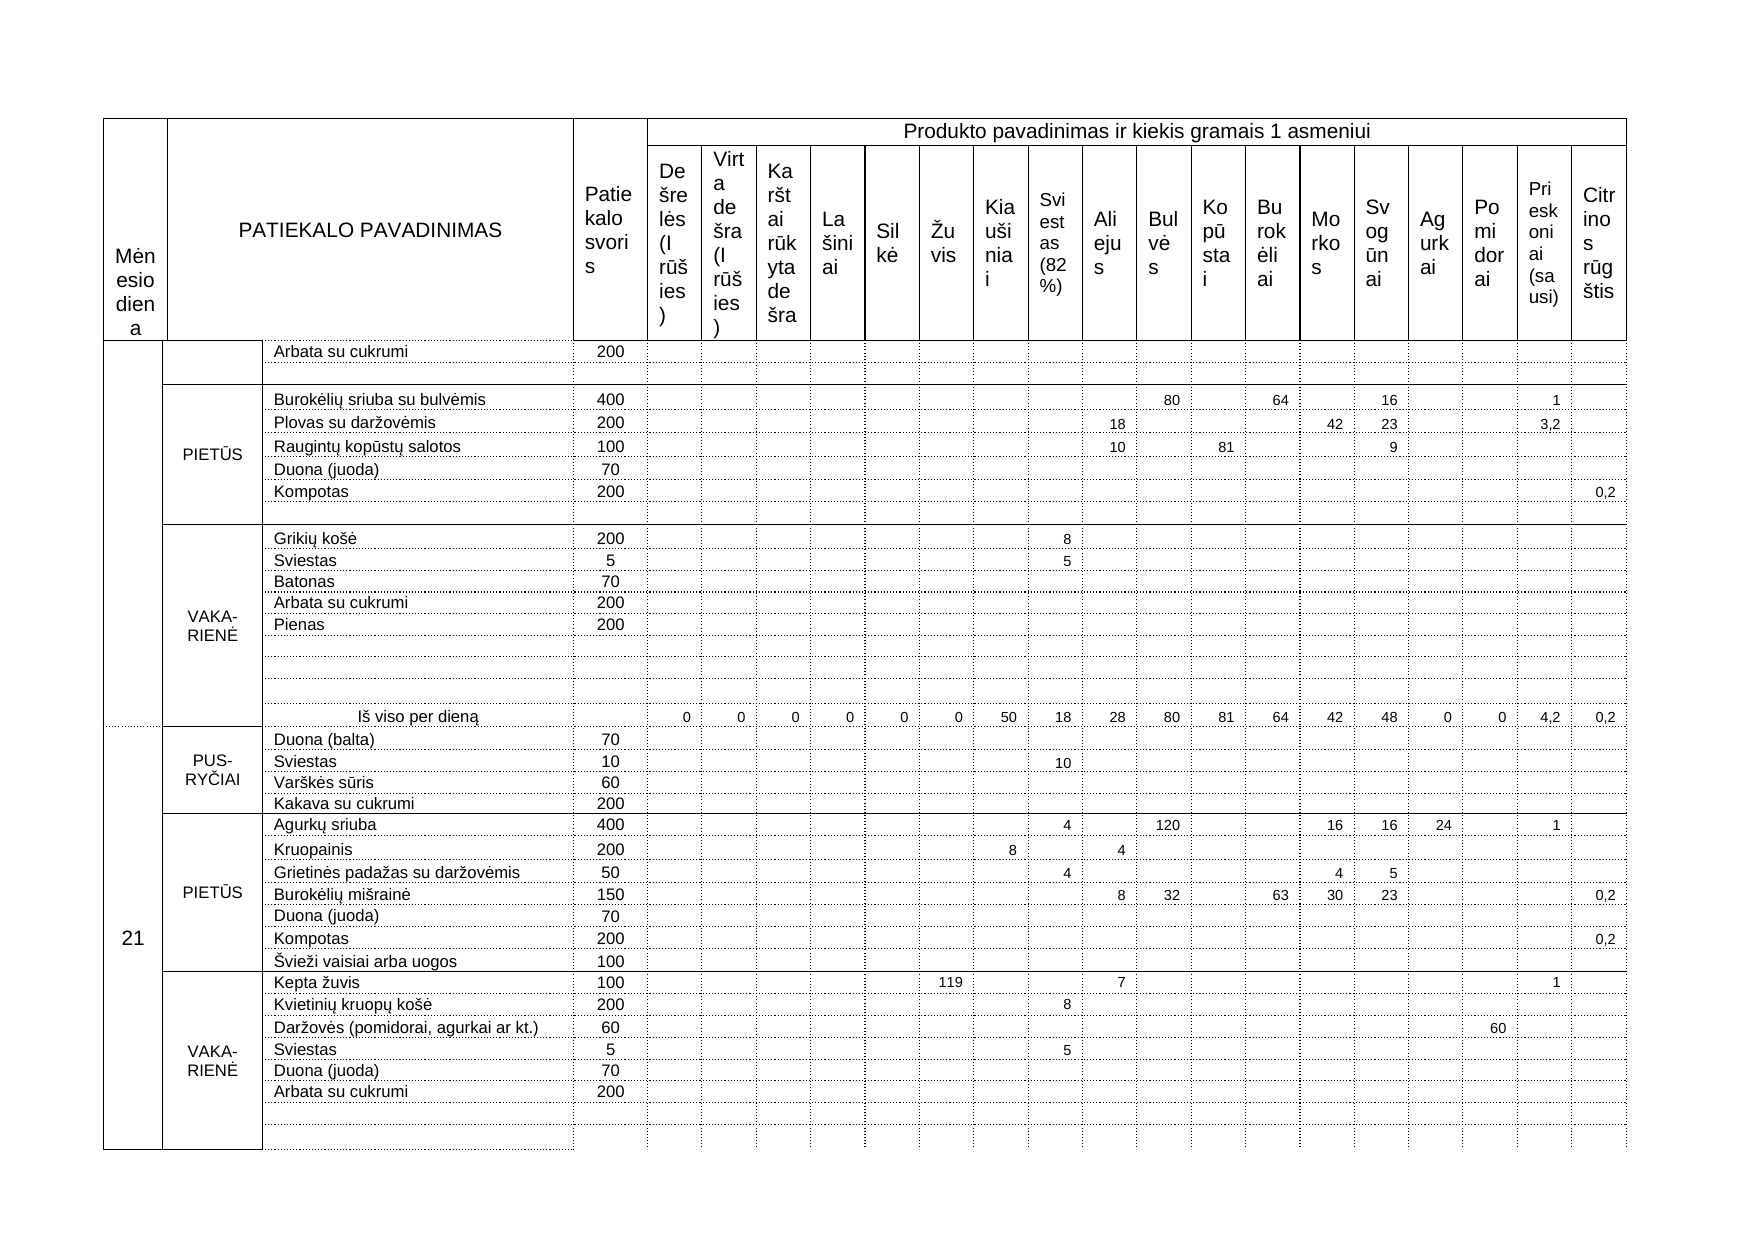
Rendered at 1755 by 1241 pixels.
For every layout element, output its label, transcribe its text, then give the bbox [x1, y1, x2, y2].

table_cell [1572, 948, 1627, 971]
table_cell [1463, 362, 1517, 384]
table_cell [648, 479, 702, 501]
table_cell [811, 859, 865, 882]
table_cell 0 [756, 703, 811, 726]
table_cell 30 [1300, 882, 1354, 904]
table_cell [648, 793, 702, 813]
table_cell [1191, 904, 1246, 926]
table_cell [648, 432, 702, 456]
table_cell [1191, 591, 1246, 613]
table_cell [1572, 385, 1627, 409]
table_cell [919, 926, 974, 948]
table_cell [648, 635, 702, 656]
table_cell [756, 656, 811, 677]
table_cell [1246, 656, 1300, 677]
table_cell [811, 525, 865, 548]
table_cell [1028, 432, 1082, 456]
table_cell [919, 656, 974, 677]
table_cell [1517, 341, 1572, 362]
table_cell [1517, 926, 1572, 948]
table_cell [811, 656, 865, 677]
table_cell [1028, 479, 1082, 501]
table_cell [1517, 479, 1572, 501]
table_cell [1572, 726, 1627, 749]
table_cell 200 [573, 341, 648, 362]
table_cell [1191, 882, 1246, 904]
table_cell [1409, 635, 1463, 656]
table_cell [974, 362, 1028, 384]
table_cell [1191, 409, 1246, 432]
table_cell [1572, 1037, 1627, 1058]
table_cell [648, 1059, 702, 1080]
table_cell Kakava su cukrumi [263, 793, 573, 813]
table_cell [811, 948, 865, 971]
table_cell [1517, 993, 1572, 1015]
table_cell [974, 1059, 1028, 1080]
table_cell [865, 656, 919, 677]
table_cell [1354, 341, 1408, 362]
table_cell 150 [573, 882, 648, 904]
table_cell [1083, 548, 1137, 569]
table_cell [648, 341, 702, 362]
table_cell [865, 362, 919, 384]
table_cell 0 [1409, 703, 1463, 726]
table_cell [865, 926, 919, 948]
table_cell [1463, 1124, 1517, 1149]
table_cell [1463, 904, 1517, 926]
table_cell [1409, 835, 1463, 858]
table_cell [919, 501, 974, 524]
table_cell [1246, 341, 1300, 362]
table_cell 400 [573, 814, 648, 835]
table_cell [1246, 635, 1300, 656]
table_cell [756, 456, 811, 479]
table_cell [919, 341, 974, 362]
table_header Patiekalo svoris [574, 119, 647, 340]
table_cell 0 [919, 703, 974, 726]
table_cell 70 [573, 456, 648, 479]
table_cell [919, 548, 974, 569]
table_cell [1246, 678, 1300, 702]
table_cell 70 [573, 570, 648, 591]
table_cell [163, 341, 262, 384]
table_cell [1137, 591, 1191, 613]
table_cell [1463, 1037, 1517, 1058]
table_cell [1028, 570, 1082, 591]
table_cell [702, 656, 756, 677]
table_cell [1191, 1037, 1246, 1058]
table_cell [811, 678, 865, 702]
table_cell [974, 1102, 1028, 1124]
table_cell [919, 904, 974, 926]
table_cell [648, 948, 702, 971]
table_cell [865, 814, 919, 835]
table_cell [1354, 793, 1408, 813]
table_cell 10 [573, 749, 648, 771]
table_cell [865, 635, 919, 656]
table_cell Sviestas (82 %) [1029, 146, 1082, 340]
table_cell [974, 678, 1028, 702]
table_cell [1354, 613, 1408, 635]
table_cell [1409, 678, 1463, 702]
table_cell [1409, 972, 1463, 993]
table_cell [919, 1124, 974, 1149]
table_cell 1 [1517, 385, 1572, 409]
table_cell [919, 362, 974, 384]
table_cell [1191, 385, 1246, 409]
table_cell [756, 1059, 811, 1080]
table_cell [648, 972, 702, 993]
table_cell [1083, 793, 1137, 813]
table_cell [865, 570, 919, 591]
table_cell 80 [1137, 703, 1191, 726]
table_cell [1300, 749, 1354, 771]
table_cell 200 [573, 479, 648, 501]
table_cell [1354, 993, 1408, 1015]
table_cell [1083, 613, 1137, 635]
table_cell [1137, 678, 1191, 702]
table_cell [1572, 570, 1627, 591]
table_cell [263, 1102, 573, 1124]
table_cell [865, 613, 919, 635]
table_cell 200 [573, 926, 648, 948]
table_cell [811, 1037, 865, 1058]
table_cell [811, 341, 865, 362]
table_cell [1463, 432, 1517, 456]
table_cell Kepta žuvis [263, 972, 573, 993]
table_cell [1572, 793, 1627, 813]
table_cell [702, 793, 756, 813]
table_cell 0,2 [1572, 926, 1627, 948]
table_cell [702, 613, 756, 635]
table_cell [1191, 972, 1246, 993]
table_cell [1300, 926, 1354, 948]
table_cell 120 [1137, 814, 1191, 835]
table_cell [1300, 835, 1354, 858]
table_cell [756, 814, 811, 835]
table_cell PIETŪS [163, 385, 262, 524]
table_cell [1191, 635, 1246, 656]
table_cell [1137, 726, 1191, 749]
table_cell 64 [1246, 703, 1300, 726]
table_cell [263, 656, 573, 677]
table_cell [1354, 656, 1408, 677]
table_cell [1409, 362, 1463, 384]
table_cell [865, 1015, 919, 1037]
table_cell Plovas su daržovėmis [263, 409, 573, 432]
table_cell [865, 432, 919, 456]
table_cell [573, 635, 648, 656]
table_cell 10 [1028, 749, 1082, 771]
table_cell [1463, 591, 1517, 613]
table_cell [1517, 859, 1572, 882]
table_cell [919, 882, 974, 904]
table_cell [1517, 1124, 1572, 1149]
table_cell [104, 341, 162, 726]
table_cell Duona (juoda) [263, 904, 573, 926]
table_cell [1246, 972, 1300, 993]
table_cell [1463, 570, 1517, 591]
table_cell [1246, 501, 1300, 524]
table_cell [756, 678, 811, 702]
table_cell [1409, 1015, 1463, 1037]
table_cell [1083, 926, 1137, 948]
table_cell 9 [1354, 432, 1408, 456]
table_cell 18 [1028, 703, 1082, 726]
table_cell [1083, 904, 1137, 926]
table_cell [1137, 1059, 1191, 1080]
table_cell [1409, 1037, 1463, 1058]
table_cell 200 [573, 793, 648, 813]
table_cell [756, 972, 811, 993]
table_cell [1354, 1124, 1408, 1149]
table_cell [648, 814, 702, 835]
table_cell [974, 591, 1028, 613]
table_cell [702, 1080, 756, 1102]
table_cell [1463, 749, 1517, 771]
table_cell [1191, 1102, 1246, 1124]
table_cell [1517, 525, 1572, 548]
table_cell [1300, 1102, 1354, 1124]
table_cell [1572, 613, 1627, 635]
table_cell [974, 613, 1028, 635]
table_cell [811, 771, 865, 793]
table_cell [1246, 1124, 1300, 1149]
table_cell [974, 948, 1028, 971]
table_cell [702, 726, 756, 749]
table_cell [811, 972, 865, 993]
table_cell [702, 501, 756, 524]
table_cell [756, 409, 811, 432]
table_cell [648, 678, 702, 702]
table_cell 8 [1028, 525, 1082, 548]
table_cell [919, 1015, 974, 1037]
table_cell [1463, 993, 1517, 1015]
table_cell [1517, 835, 1572, 858]
table_cell Lašiniai [811, 146, 864, 340]
table_cell [573, 656, 648, 677]
table_cell [1300, 525, 1354, 548]
table_cell [1354, 525, 1408, 548]
table_cell [865, 1059, 919, 1080]
table_cell [1463, 501, 1517, 524]
table_cell [865, 1102, 919, 1124]
table_cell [1137, 635, 1191, 656]
table_cell [756, 613, 811, 635]
table_cell [865, 1037, 919, 1058]
table_cell [1463, 656, 1517, 677]
table_cell [1409, 613, 1463, 635]
table_cell [1083, 1037, 1137, 1058]
table_cell [573, 1102, 648, 1124]
table_cell Prieskoniai (sausi) [1518, 146, 1571, 340]
table_cell [1137, 613, 1191, 635]
table_cell [1083, 859, 1137, 882]
table_cell [756, 904, 811, 926]
table_cell [263, 635, 573, 656]
table_cell [1028, 1102, 1082, 1124]
table_cell [974, 479, 1028, 501]
table_cell [1246, 362, 1300, 384]
table_cell [974, 1015, 1028, 1037]
table_cell [1354, 1080, 1408, 1102]
table_cell Kompotas [263, 479, 573, 501]
table_cell [1572, 678, 1627, 702]
table_cell [1517, 432, 1572, 456]
table_cell [702, 993, 756, 1015]
table_cell [1300, 1015, 1354, 1037]
table_cell 70 [573, 726, 648, 749]
table_cell [1517, 591, 1572, 613]
table_cell [648, 1037, 702, 1058]
table_cell [1300, 771, 1354, 793]
table_cell Varškės sūris [263, 771, 573, 793]
table_cell [1191, 1059, 1246, 1080]
table_cell [974, 525, 1028, 548]
table_cell 119 [919, 972, 974, 993]
table_cell [919, 613, 974, 635]
table_cell [756, 1080, 811, 1102]
table_cell [974, 993, 1028, 1015]
table_cell [919, 678, 974, 702]
table_cell [648, 613, 702, 635]
table_cell [1028, 456, 1082, 479]
table_cell [1572, 814, 1627, 835]
table_cell Sviestas [263, 749, 573, 771]
table_cell 42 [1300, 703, 1354, 726]
table_cell [756, 341, 811, 362]
table_cell [1246, 771, 1300, 793]
table_cell [1409, 570, 1463, 591]
table_cell 200 [573, 409, 648, 432]
table_cell [1191, 501, 1246, 524]
table_cell [756, 570, 811, 591]
table_cell 200 [573, 613, 648, 635]
table_cell [919, 993, 974, 1015]
table_cell [1409, 591, 1463, 613]
table_cell [702, 882, 756, 904]
table_cell [1409, 341, 1463, 362]
table_cell [1572, 1015, 1627, 1037]
table_cell [1191, 613, 1246, 635]
table_cell [1191, 1124, 1246, 1149]
table_cell Karštai rūkyta dešra [757, 146, 810, 340]
table_cell [1463, 882, 1517, 904]
table_cell Bulvės [1137, 146, 1191, 340]
table_cell [1300, 793, 1354, 813]
table_cell 4 [1028, 859, 1082, 882]
table_header Mėnesio diena [104, 119, 167, 340]
table_cell [974, 548, 1028, 569]
table_cell 16 [1354, 385, 1408, 409]
table_cell 5 [1028, 1037, 1082, 1058]
table_cell [1028, 613, 1082, 635]
table_cell [1572, 409, 1627, 432]
table_cell [1463, 456, 1517, 479]
table_cell [1028, 1015, 1082, 1037]
table_cell [1463, 678, 1517, 702]
table_cell [1300, 341, 1354, 362]
table_cell [1517, 726, 1572, 749]
table_cell [1191, 948, 1246, 971]
table_cell [1409, 479, 1463, 501]
table_cell [1137, 948, 1191, 971]
table_cell [1409, 726, 1463, 749]
table_cell [1300, 385, 1354, 409]
table_cell [1409, 948, 1463, 971]
table_cell [756, 993, 811, 1015]
table_cell [865, 972, 919, 993]
table_cell [1137, 904, 1191, 926]
table_cell [648, 385, 702, 409]
table_cell 5 [573, 1037, 648, 1058]
table_cell [756, 1037, 811, 1058]
table_cell [865, 1124, 919, 1149]
table_cell [811, 635, 865, 656]
table_cell [648, 1015, 702, 1037]
table_cell [1354, 1015, 1408, 1037]
table_cell [702, 341, 756, 362]
table_cell [865, 501, 919, 524]
table_cell 64 [1246, 385, 1300, 409]
table_cell [1137, 341, 1191, 362]
table_cell 0 [648, 703, 702, 726]
table_cell [1083, 1124, 1137, 1149]
table_cell Aliejus [1083, 146, 1136, 340]
table_cell [1191, 814, 1246, 835]
table_cell [1028, 726, 1082, 749]
table_cell [756, 1124, 811, 1149]
table_cell [1463, 548, 1517, 569]
table_cell [1354, 635, 1408, 656]
table_cell [702, 385, 756, 409]
table_cell [1028, 1080, 1082, 1102]
table_cell [1137, 972, 1191, 993]
table_cell 0,2 [1572, 703, 1627, 726]
table_cell Pomidorai [1463, 146, 1517, 340]
table_cell 50 [974, 703, 1028, 726]
table_cell [974, 1037, 1028, 1058]
table_cell [702, 362, 756, 384]
table_cell [1572, 548, 1627, 569]
table_cell Burokėlių mišrainė [263, 882, 573, 904]
table_cell [1354, 904, 1408, 926]
table_cell [573, 678, 648, 702]
table_cell [648, 882, 702, 904]
table_cell [1409, 1124, 1463, 1149]
table_cell 4 [1300, 859, 1354, 882]
table_cell Kompotas [263, 926, 573, 948]
table_cell VAKA- RIENĖ [163, 972, 262, 1149]
table_cell [1572, 749, 1627, 771]
table_cell [1463, 835, 1517, 858]
table_cell [1517, 749, 1572, 771]
table_cell [1463, 793, 1517, 813]
table_cell [1572, 1124, 1627, 1149]
table_cell [1517, 613, 1572, 635]
table_cell 60 [573, 771, 648, 793]
table_cell [1517, 456, 1572, 479]
table_cell [1300, 432, 1354, 456]
table_cell 200 [573, 993, 648, 1015]
table_cell [811, 501, 865, 524]
table_cell Duona (balta) [263, 726, 573, 749]
table_cell [1572, 1059, 1627, 1080]
table_cell [1300, 1059, 1354, 1080]
table_cell [1246, 793, 1300, 813]
table_cell 28 [1083, 703, 1137, 726]
table_cell [1463, 525, 1517, 548]
table_cell [919, 814, 974, 835]
table_cell [1300, 570, 1354, 591]
table_cell [1517, 501, 1572, 524]
table_cell [1083, 993, 1137, 1015]
table_cell [1137, 1015, 1191, 1037]
table_header Produkto pavadinimas ir kiekis gramais 1 asmeniui [648, 119, 1626, 145]
table_cell [1028, 771, 1082, 793]
table_cell [1354, 1059, 1408, 1080]
table_cell [1083, 479, 1137, 501]
table_cell [1300, 678, 1354, 702]
table_cell 70 [573, 904, 648, 926]
table_cell 100 [573, 432, 648, 456]
table_cell [1572, 993, 1627, 1015]
table_cell [648, 904, 702, 926]
table_cell 8 [1028, 993, 1082, 1015]
table_cell [1191, 548, 1246, 569]
table_cell [811, 882, 865, 904]
table_cell [974, 771, 1028, 793]
table_cell [1137, 1102, 1191, 1124]
table_cell [1246, 456, 1300, 479]
table_cell [1028, 1124, 1082, 1149]
table_cell [702, 904, 756, 926]
table_cell [919, 591, 974, 613]
table_cell [811, 570, 865, 591]
table_cell [974, 882, 1028, 904]
table_cell [811, 814, 865, 835]
table_cell [1300, 993, 1354, 1015]
table_cell [756, 385, 811, 409]
table_cell [1409, 501, 1463, 524]
table_cell [919, 726, 974, 749]
table_cell [1191, 341, 1246, 362]
table_cell [1191, 726, 1246, 749]
table_cell [865, 904, 919, 926]
table_cell [811, 1102, 865, 1124]
table_cell [756, 525, 811, 548]
table_cell [756, 635, 811, 656]
table_cell [811, 1059, 865, 1080]
table_cell [865, 409, 919, 432]
table_cell [974, 570, 1028, 591]
table_cell [811, 591, 865, 613]
table_cell [1191, 362, 1246, 384]
table_cell [756, 726, 811, 749]
table_cell [1572, 771, 1627, 793]
table_cell Kopūstai [1192, 146, 1245, 340]
table_cell [1083, 814, 1137, 835]
table_cell [1137, 835, 1191, 858]
table_cell [1246, 479, 1300, 501]
table_cell 0 [865, 703, 919, 726]
table_cell [648, 1080, 702, 1102]
table_cell [702, 771, 756, 793]
table_cell [1191, 1080, 1246, 1102]
table_cell [1028, 501, 1082, 524]
table_cell [865, 341, 919, 362]
table_cell 1 [1517, 814, 1572, 835]
table_cell [865, 678, 919, 702]
table_cell [1463, 726, 1517, 749]
table_cell [919, 479, 974, 501]
table_cell [811, 479, 865, 501]
table_cell 400 [573, 385, 648, 409]
table_cell VAKA- RIENĖ [163, 525, 262, 726]
table_cell 7 [1083, 972, 1137, 993]
table_header PATIEKALO PAVADINIMAS [168, 119, 573, 340]
table_cell [974, 972, 1028, 993]
table_cell [648, 1102, 702, 1124]
table_cell [974, 385, 1028, 409]
table_cell [1354, 771, 1408, 793]
table_cell [756, 882, 811, 904]
table_cell [1028, 835, 1082, 858]
table_cell Svogūnai [1355, 146, 1408, 340]
table_cell [1191, 793, 1246, 813]
table_cell 0,2 [1572, 479, 1627, 501]
table_cell [865, 948, 919, 971]
table_cell [974, 456, 1028, 479]
table_cell 80 [1137, 385, 1191, 409]
table_cell [1137, 793, 1191, 813]
table_cell [1354, 456, 1408, 479]
table_cell 81 [1191, 703, 1246, 726]
table_cell [811, 1080, 865, 1102]
table_cell Silkė [866, 146, 919, 340]
table_cell [1083, 1059, 1137, 1080]
table_cell [1246, 726, 1300, 749]
table_cell [865, 835, 919, 858]
table_cell 63 [1246, 882, 1300, 904]
table_cell Burokėlių sriuba su bulvėmis [263, 385, 573, 409]
table_cell 23 [1354, 409, 1408, 432]
table_cell [1354, 479, 1408, 501]
table_cell [1137, 501, 1191, 524]
table_cell [1517, 362, 1572, 384]
table_cell [1572, 656, 1627, 677]
table_cell [919, 948, 974, 971]
table_cell [648, 993, 702, 1015]
table_cell [756, 501, 811, 524]
table_cell Duona (juoda) [263, 456, 573, 479]
table_cell [1083, 456, 1137, 479]
table_cell [1300, 362, 1354, 384]
table_cell [1572, 432, 1627, 456]
table_cell [756, 835, 811, 858]
table_cell [1354, 948, 1408, 971]
table_cell Pienas [263, 613, 573, 635]
table_cell [1083, 501, 1137, 524]
table_cell [1246, 591, 1300, 613]
table_cell [811, 835, 865, 858]
table_cell 5 [1354, 859, 1408, 882]
table_cell [919, 635, 974, 656]
table_cell 200 [573, 1080, 648, 1102]
table_cell [1246, 1059, 1300, 1080]
table_cell [1191, 993, 1246, 1015]
table_cell [1028, 793, 1082, 813]
table_cell [756, 749, 811, 771]
table_cell [1517, 904, 1572, 926]
table_cell [919, 570, 974, 591]
table_cell Žuvis [920, 146, 973, 340]
table_cell [702, 749, 756, 771]
table_cell Morkos [1301, 146, 1354, 340]
table_cell [865, 726, 919, 749]
table_cell [919, 1059, 974, 1080]
table_cell [1463, 814, 1517, 835]
table_cell 0 [702, 703, 756, 726]
table_cell [811, 548, 865, 569]
table_cell 200 [573, 525, 648, 548]
table_cell [1083, 948, 1137, 971]
table_cell 4 [1028, 814, 1082, 835]
table_cell [1463, 771, 1517, 793]
table_cell [1354, 548, 1408, 569]
table_cell [1409, 749, 1463, 771]
table_cell [1191, 749, 1246, 771]
table_cell [1409, 1102, 1463, 1124]
table_cell [1137, 409, 1191, 432]
table_cell 60 [1463, 1015, 1517, 1037]
table_cell [648, 1124, 702, 1149]
table_cell [811, 1124, 865, 1149]
table_cell [1409, 385, 1463, 409]
table_cell [1246, 859, 1300, 882]
table_cell [756, 1102, 811, 1124]
table_cell [919, 409, 974, 432]
table_cell 21 [104, 726, 162, 1149]
table_cell [1191, 456, 1246, 479]
table_cell 8 [974, 835, 1028, 858]
table_cell [756, 948, 811, 971]
table_cell [648, 570, 702, 591]
table_cell [702, 1059, 756, 1080]
table_cell [702, 1124, 756, 1149]
table_cell 23 [1354, 882, 1408, 904]
table_cell [919, 432, 974, 456]
table_cell 0 [1463, 703, 1517, 726]
table_cell [756, 771, 811, 793]
table_cell [1028, 656, 1082, 677]
table_cell Raugintų kopūstų salotos [263, 432, 573, 456]
table_cell 1 [1517, 972, 1572, 993]
table_cell [1083, 726, 1137, 749]
table_cell [1137, 1124, 1191, 1149]
table_cell [1246, 948, 1300, 971]
table_cell [1246, 570, 1300, 591]
table_cell [1083, 678, 1137, 702]
table_cell [1028, 1059, 1082, 1080]
table_cell [756, 859, 811, 882]
table_cell [974, 793, 1028, 813]
table_cell 24 [1409, 814, 1463, 835]
table_cell [1354, 501, 1408, 524]
table_cell [648, 525, 702, 548]
table_cell [974, 635, 1028, 656]
table_cell [1409, 859, 1463, 882]
table_cell 42 [1300, 409, 1354, 432]
table_cell [1137, 859, 1191, 882]
table_cell [1083, 656, 1137, 677]
table_cell [865, 749, 919, 771]
table_cell [1083, 635, 1137, 656]
table_cell [1409, 656, 1463, 677]
table_cell [1354, 835, 1408, 858]
table_cell [1137, 749, 1191, 771]
table_cell [1300, 501, 1354, 524]
table_cell Daržovės (pomidorai, agurkai ar kt.) [263, 1015, 573, 1037]
table_cell [702, 479, 756, 501]
table_cell [974, 341, 1028, 362]
table_cell Dešrelės (I rūšies) [648, 146, 701, 340]
table_cell 200 [573, 835, 648, 858]
table_cell Batonas [263, 570, 573, 591]
table_cell Virta dešra (I rūšies) [702, 146, 756, 340]
table_cell [974, 1124, 1028, 1149]
table_cell [756, 1015, 811, 1037]
table_cell [648, 456, 702, 479]
table_cell [1572, 591, 1627, 613]
table_cell [263, 678, 573, 702]
table_cell [1517, 793, 1572, 813]
table_cell [756, 479, 811, 501]
table_cell 16 [1354, 814, 1408, 835]
table_cell [1028, 926, 1082, 948]
table_cell [919, 749, 974, 771]
table_cell [1083, 771, 1137, 793]
table_cell [919, 835, 974, 858]
table_cell [919, 385, 974, 409]
table_cell Grietinės padažas su daržovėmis [263, 859, 573, 882]
table_cell [1191, 570, 1246, 591]
table_cell [1409, 1059, 1463, 1080]
table_cell [1517, 771, 1572, 793]
table_cell [811, 1015, 865, 1037]
table_cell [1517, 1102, 1572, 1124]
table_cell [1354, 1037, 1408, 1058]
table_cell 8 [1083, 882, 1137, 904]
table_cell [865, 591, 919, 613]
table_cell Sviestas [263, 1037, 573, 1058]
table_cell [648, 726, 702, 749]
table_cell [811, 793, 865, 813]
table_cell [1572, 835, 1627, 858]
table_cell [1517, 1037, 1572, 1058]
table_cell [1572, 904, 1627, 926]
table_cell [974, 749, 1028, 771]
table_cell [1246, 409, 1300, 432]
table_cell [648, 501, 702, 524]
table_cell [573, 703, 648, 726]
table_cell 100 [573, 948, 648, 971]
table_cell [811, 926, 865, 948]
table_cell [919, 859, 974, 882]
table_cell Arbata su cukrumi [263, 591, 573, 613]
table_cell Grikių košė [263, 525, 573, 548]
table_cell [974, 726, 1028, 749]
table_cell [1137, 993, 1191, 1015]
table_cell [1572, 525, 1627, 548]
table_cell [1409, 548, 1463, 569]
table_cell [1409, 904, 1463, 926]
table_cell [1191, 656, 1246, 677]
table_cell [1354, 678, 1408, 702]
table_cell [1137, 525, 1191, 548]
table_cell Agurkai [1409, 146, 1462, 340]
table_cell [702, 678, 756, 702]
table_cell [1028, 882, 1082, 904]
table_cell [1517, 548, 1572, 569]
table_cell [1083, 1102, 1137, 1124]
table_cell [648, 926, 702, 948]
table_cell [1191, 678, 1246, 702]
table_cell [1137, 570, 1191, 591]
table_cell [702, 1037, 756, 1058]
table_cell [1463, 635, 1517, 656]
table_cell [1409, 926, 1463, 948]
table_cell Citrinos rūgštis [1572, 146, 1626, 340]
table_cell [1463, 1059, 1517, 1080]
table_cell Duona (juoda) [263, 1059, 573, 1080]
table_cell [1572, 859, 1627, 882]
table_cell [1083, 570, 1137, 591]
table_cell [1246, 926, 1300, 948]
table_cell [1246, 1015, 1300, 1037]
table_cell [648, 548, 702, 569]
table_cell [1246, 993, 1300, 1015]
table_cell [1246, 749, 1300, 771]
table_cell [1300, 635, 1354, 656]
table_cell [1354, 591, 1408, 613]
table_cell [1409, 409, 1463, 432]
table_cell [1409, 793, 1463, 813]
table_cell [756, 548, 811, 569]
table_cell [1463, 948, 1517, 971]
table_cell [811, 749, 865, 771]
table_cell [1083, 1080, 1137, 1102]
table_cell [811, 432, 865, 456]
table_cell [702, 525, 756, 548]
table_cell [1028, 948, 1082, 971]
table_cell [1463, 1080, 1517, 1102]
table_cell [1137, 1037, 1191, 1058]
table_cell [974, 1080, 1028, 1102]
table_cell [1028, 591, 1082, 613]
table_cell [1300, 726, 1354, 749]
table_cell [1463, 972, 1517, 993]
table_cell [1300, 479, 1354, 501]
table_cell [263, 1124, 573, 1149]
table_cell Kvietinių kruopų košė [263, 993, 573, 1015]
table_cell [702, 948, 756, 971]
table_cell [1517, 678, 1572, 702]
table_cell [648, 835, 702, 858]
table_cell 4,2 [1517, 703, 1572, 726]
table_cell [865, 479, 919, 501]
table_cell [756, 362, 811, 384]
table_cell [1300, 613, 1354, 635]
table_cell [648, 591, 702, 613]
table_cell [756, 793, 811, 813]
table_cell [1191, 479, 1246, 501]
table_cell [811, 409, 865, 432]
table_cell [1137, 362, 1191, 384]
table_cell [865, 385, 919, 409]
table_cell [573, 501, 648, 524]
table_cell [1300, 548, 1354, 569]
table_cell [1300, 1080, 1354, 1102]
table_cell [1517, 656, 1572, 677]
table_cell [1028, 385, 1082, 409]
table_cell [1246, 1037, 1300, 1058]
table_cell [919, 1102, 974, 1124]
table_cell [1028, 904, 1082, 926]
table_cell [702, 1102, 756, 1124]
table_cell [865, 456, 919, 479]
table_cell [1517, 948, 1572, 971]
table_cell [974, 432, 1028, 456]
table_cell [1572, 456, 1627, 479]
table_cell [811, 456, 865, 479]
table_cell [1409, 1080, 1463, 1102]
table_cell [702, 835, 756, 858]
table_cell Arbata su cukrumi [263, 1080, 573, 1102]
table_cell [1137, 926, 1191, 948]
table_cell [811, 993, 865, 1015]
table_cell Švieži vaisiai arba uogos [263, 948, 573, 971]
table_cell [1572, 341, 1627, 362]
table_cell [1463, 479, 1517, 501]
table_cell [1246, 835, 1300, 858]
table_cell [1463, 926, 1517, 948]
table_cell [756, 926, 811, 948]
table_cell PIETŪS [163, 814, 262, 971]
table_cell 18 [1083, 409, 1137, 432]
table_cell [1354, 1102, 1408, 1124]
table_cell [702, 456, 756, 479]
table_cell [1409, 993, 1463, 1015]
table_cell 32 [1137, 882, 1191, 904]
table_cell [865, 882, 919, 904]
table_cell [1409, 525, 1463, 548]
table_cell Sviestas [263, 548, 573, 569]
table_cell [1246, 1080, 1300, 1102]
table_cell [1354, 726, 1408, 749]
table_cell [1354, 972, 1408, 993]
table_cell Kruopainis [263, 835, 573, 858]
table_cell [1246, 904, 1300, 926]
table_cell [1028, 972, 1082, 993]
table_cell [811, 904, 865, 926]
table_cell [974, 814, 1028, 835]
table_cell 70 [573, 1059, 648, 1080]
table_cell [1409, 432, 1463, 456]
table_cell [974, 904, 1028, 926]
table_cell 0 [811, 703, 865, 726]
table_cell 60 [573, 1015, 648, 1037]
table_cell [1246, 432, 1300, 456]
table_cell [648, 749, 702, 771]
table_cell [1191, 525, 1246, 548]
table_cell [865, 771, 919, 793]
table_cell [811, 362, 865, 384]
table_cell [1083, 749, 1137, 771]
table_cell [1028, 362, 1082, 384]
table_cell [1137, 479, 1191, 501]
table_cell [1409, 456, 1463, 479]
table_cell [1083, 341, 1137, 362]
table_cell [919, 1080, 974, 1102]
table_cell [1572, 1080, 1627, 1102]
table_cell [1300, 1037, 1354, 1058]
table_cell 5 [1028, 548, 1082, 569]
table_cell [1028, 678, 1082, 702]
table_cell [1137, 771, 1191, 793]
table_cell [1572, 362, 1627, 384]
table_cell [865, 859, 919, 882]
table_cell [1028, 341, 1082, 362]
table_cell [1300, 456, 1354, 479]
table_cell [1463, 859, 1517, 882]
table_cell [702, 548, 756, 569]
table_cell [865, 793, 919, 813]
table_cell [1246, 525, 1300, 548]
table_cell [702, 591, 756, 613]
table_cell [865, 993, 919, 1015]
table_cell [1572, 1102, 1627, 1124]
table_cell [1137, 656, 1191, 677]
table_cell [702, 635, 756, 656]
table_cell [865, 525, 919, 548]
table_cell [1517, 1080, 1572, 1102]
table_cell [811, 385, 865, 409]
table_cell [919, 1037, 974, 1058]
table_cell [756, 432, 811, 456]
table_cell [1028, 409, 1082, 432]
table_cell [1517, 882, 1572, 904]
table_cell [702, 814, 756, 835]
table_cell [702, 972, 756, 993]
table_cell [1246, 1102, 1300, 1124]
table_cell [1300, 1124, 1354, 1149]
table_cell [263, 501, 573, 524]
table_cell [1354, 926, 1408, 948]
table_cell [1083, 591, 1137, 613]
table_cell [1517, 570, 1572, 591]
table_cell [1354, 749, 1408, 771]
table_cell [1028, 635, 1082, 656]
table_cell 16 [1300, 814, 1354, 835]
table_cell 3,2 [1517, 409, 1572, 432]
table_cell [1572, 972, 1627, 993]
table_cell [702, 570, 756, 591]
table_cell [702, 926, 756, 948]
table_cell [702, 409, 756, 432]
table_cell [974, 859, 1028, 882]
table_cell [1137, 548, 1191, 569]
table_cell Agurkų sriuba [263, 814, 573, 835]
table_cell [919, 771, 974, 793]
table_cell 0,2 [1572, 882, 1627, 904]
table_cell [865, 1080, 919, 1102]
table_cell [1137, 456, 1191, 479]
table_cell [648, 409, 702, 432]
table_cell [756, 591, 811, 613]
table_cell [1409, 771, 1463, 793]
table_cell [1300, 972, 1354, 993]
table_cell [919, 793, 974, 813]
table_cell 4 [1083, 835, 1137, 858]
table_cell [1137, 1080, 1191, 1102]
table_cell 50 [573, 859, 648, 882]
table_cell 48 [1354, 703, 1408, 726]
table_cell [811, 613, 865, 635]
table_cell Kiaušiniai [974, 146, 1028, 340]
table_cell [919, 456, 974, 479]
table_cell [1246, 548, 1300, 569]
table_cell [1463, 341, 1517, 362]
table_cell [974, 926, 1028, 948]
table_cell [1083, 385, 1137, 409]
table_cell [1463, 613, 1517, 635]
table_cell Arbata su cukrumi [263, 340, 573, 362]
table_cell [1354, 570, 1408, 591]
table_cell [1246, 613, 1300, 635]
table_cell [974, 656, 1028, 677]
table_cell Burokėliai [1246, 146, 1299, 340]
table_cell 100 [573, 972, 648, 993]
table_cell [1191, 859, 1246, 882]
table_cell [1300, 904, 1354, 926]
table_cell [1463, 409, 1517, 432]
table_cell [1137, 432, 1191, 456]
table_cell [1246, 814, 1300, 835]
table_cell [1191, 771, 1246, 793]
table_cell [1300, 591, 1354, 613]
table_cell [1354, 362, 1408, 384]
table_cell [1572, 501, 1627, 524]
table_cell [865, 548, 919, 569]
table_cell [1517, 1015, 1572, 1037]
table_cell 5 [573, 548, 648, 569]
table_cell 200 [573, 591, 648, 613]
table_cell [919, 525, 974, 548]
table_cell [702, 432, 756, 456]
table_cell [1191, 835, 1246, 858]
table_cell [648, 771, 702, 793]
table_cell [263, 362, 573, 384]
table_cell [702, 859, 756, 882]
table_cell Iš viso per dieną [263, 703, 573, 726]
table_cell [648, 362, 702, 384]
table_cell [1517, 1059, 1572, 1080]
table_cell [648, 859, 702, 882]
table_cell [974, 409, 1028, 432]
table_cell [1572, 635, 1627, 656]
table_cell [811, 726, 865, 749]
table_cell [1083, 525, 1137, 548]
table_cell [702, 1015, 756, 1037]
table_cell [1191, 926, 1246, 948]
table_cell 10 [1083, 432, 1137, 456]
table_cell PUS- RYČIAI [163, 727, 262, 813]
table_cell [1517, 635, 1572, 656]
table_cell [974, 501, 1028, 524]
table_cell [1300, 656, 1354, 677]
table_cell [573, 1124, 648, 1149]
table_cell [1409, 882, 1463, 904]
table_cell [1191, 1015, 1246, 1037]
table_cell 81 [1191, 432, 1246, 456]
table_cell [1300, 948, 1354, 971]
table_cell [1463, 385, 1517, 409]
table_cell [648, 656, 702, 677]
table_cell [1083, 1015, 1137, 1037]
table_cell [1463, 1102, 1517, 1124]
table_cell [1083, 362, 1137, 384]
table_cell [573, 362, 648, 384]
